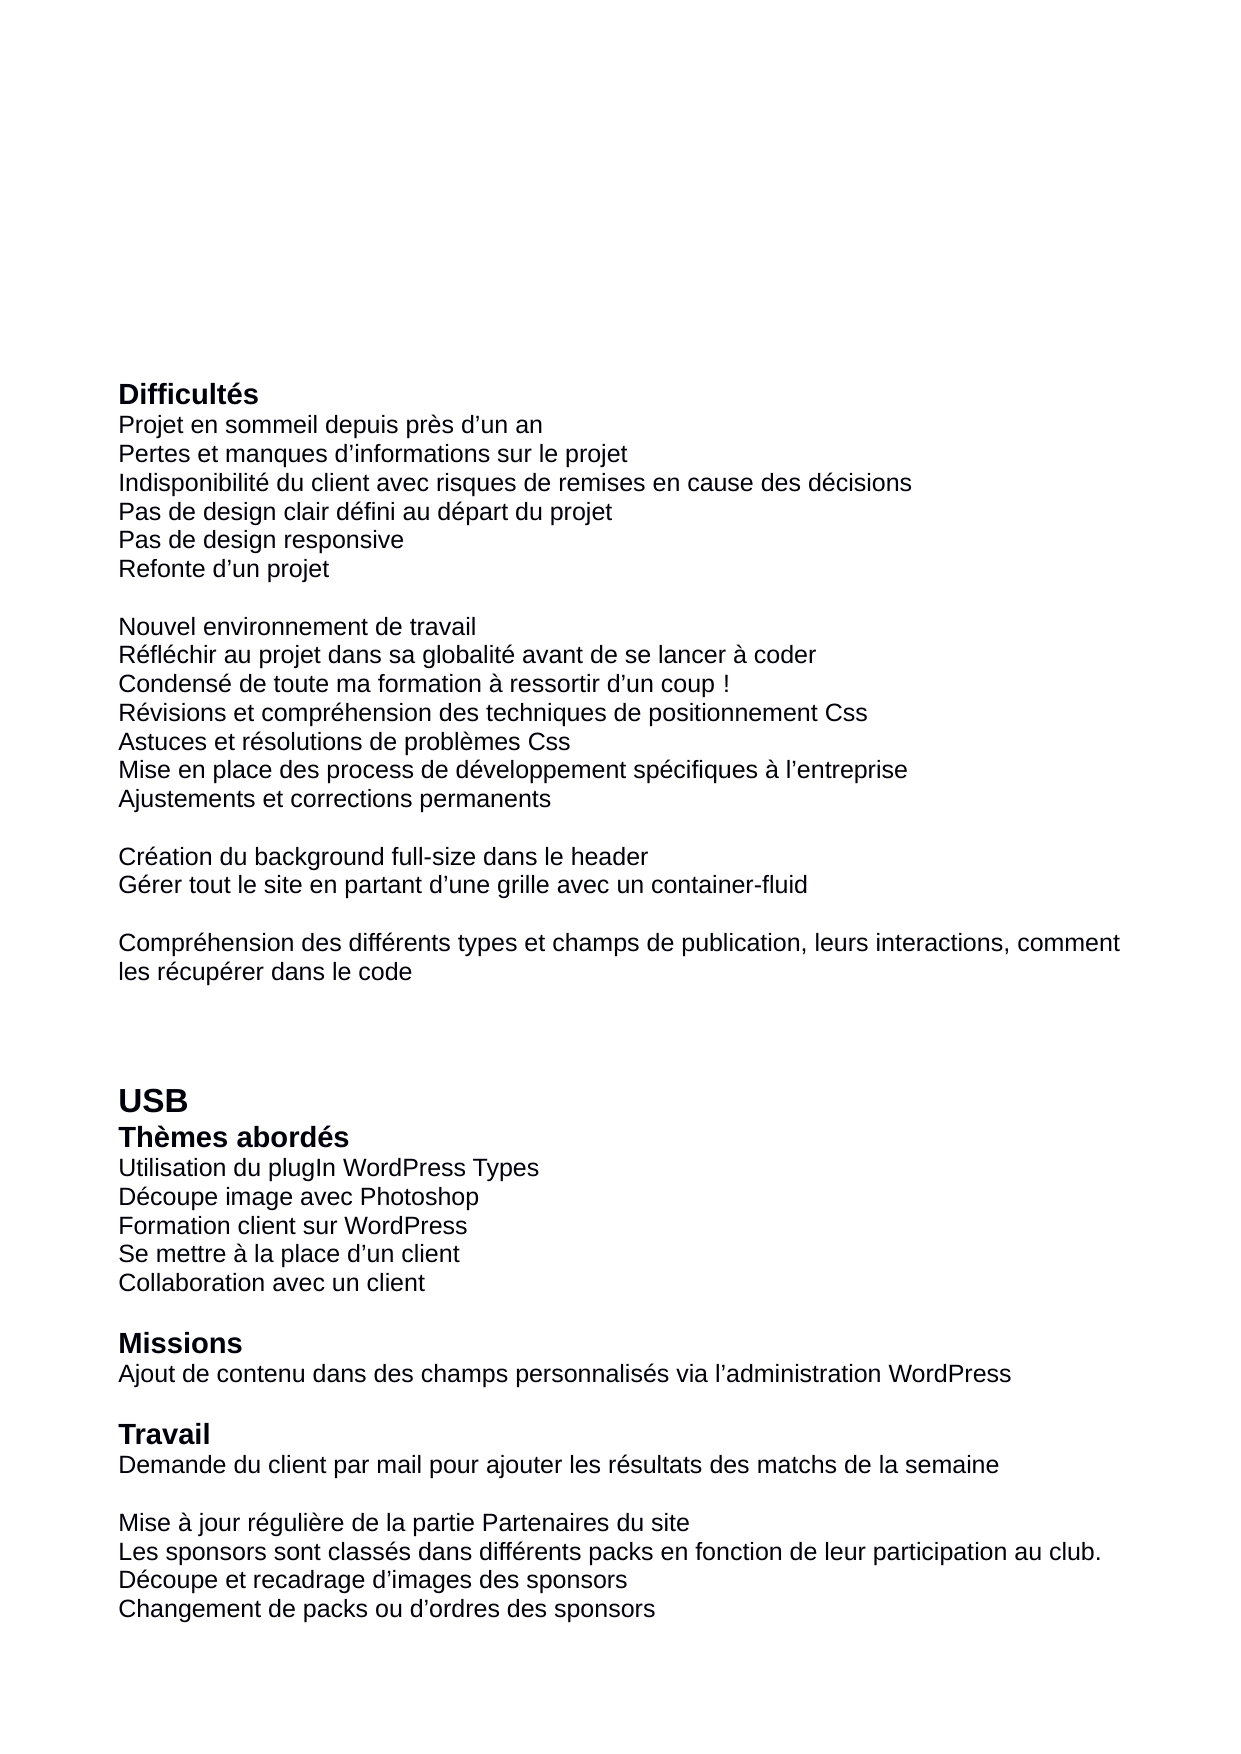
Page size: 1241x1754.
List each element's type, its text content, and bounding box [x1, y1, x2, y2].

text Pertes et manques d’informations sur le projet [118, 439, 1122, 468]
text Refonte d’un projet [118, 554, 1122, 583]
text Pas de design clair défini au départ du projet [118, 497, 1122, 525]
text Découpe et recadrage d’images des sponsors [118, 1565, 1122, 1594]
text Collaboration avec un client [118, 1268, 1122, 1297]
text Réfléchir au projet dans sa globalité avant de se lancer à coder [118, 640, 1122, 669]
text Ajustements et corrections permanents [118, 784, 1122, 813]
text Ajout de contenu dans des champs personnalisés via l’administration WordPress [118, 1359, 1122, 1388]
text Révisions et compréhension des techniques de positionnement Css [118, 698, 1122, 727]
text Création du background full-size dans le header [118, 842, 1122, 870]
text USB [118, 1081, 1122, 1120]
text Mise à jour régulière de la partie Partenaires du site [118, 1508, 1122, 1537]
text Pas de design responsive [118, 525, 1122, 554]
text Condensé de toute ma formation à ressortir d’un coup ! [118, 669, 1122, 698]
text Travail [118, 1417, 1122, 1450]
text Astuces et résolutions de problèmes Css [118, 727, 1122, 755]
text Compréhension des différents types et champs de publication, leurs interactions, comment les récupérer dans le code [118, 928, 1122, 985]
text Les sponsors sont classés dans différents packs en fonction de leur participation au club. [118, 1537, 1122, 1565]
text Difficultés [118, 377, 1122, 410]
text Demande du client par mail pour ajouter les résultats des matchs de la semaine [118, 1450, 1122, 1479]
text Gérer tout le site en partant d’une grille avec un container-fluid [118, 870, 1122, 899]
text Thèmes abordés [118, 1120, 1122, 1153]
text Changement de packs ou d’ordres des sponsors [118, 1594, 1122, 1623]
text Découpe image avec Photoshop [118, 1182, 1122, 1211]
text Se mettre à la place d’un client [118, 1239, 1122, 1268]
text Mise en place des process de développement spécifiques à l’entreprise [118, 755, 1122, 784]
text Indisponibilité du client avec risques de remises en cause des décisions [118, 468, 1122, 497]
text Projet en sommeil depuis près d’un an [118, 410, 1122, 439]
text Utilisation du plugIn WordPress Types [118, 1153, 1122, 1182]
text Nouvel environnement de travail [118, 612, 1122, 640]
text Missions [118, 1326, 1122, 1359]
text Formation client sur WordPress [118, 1211, 1122, 1239]
